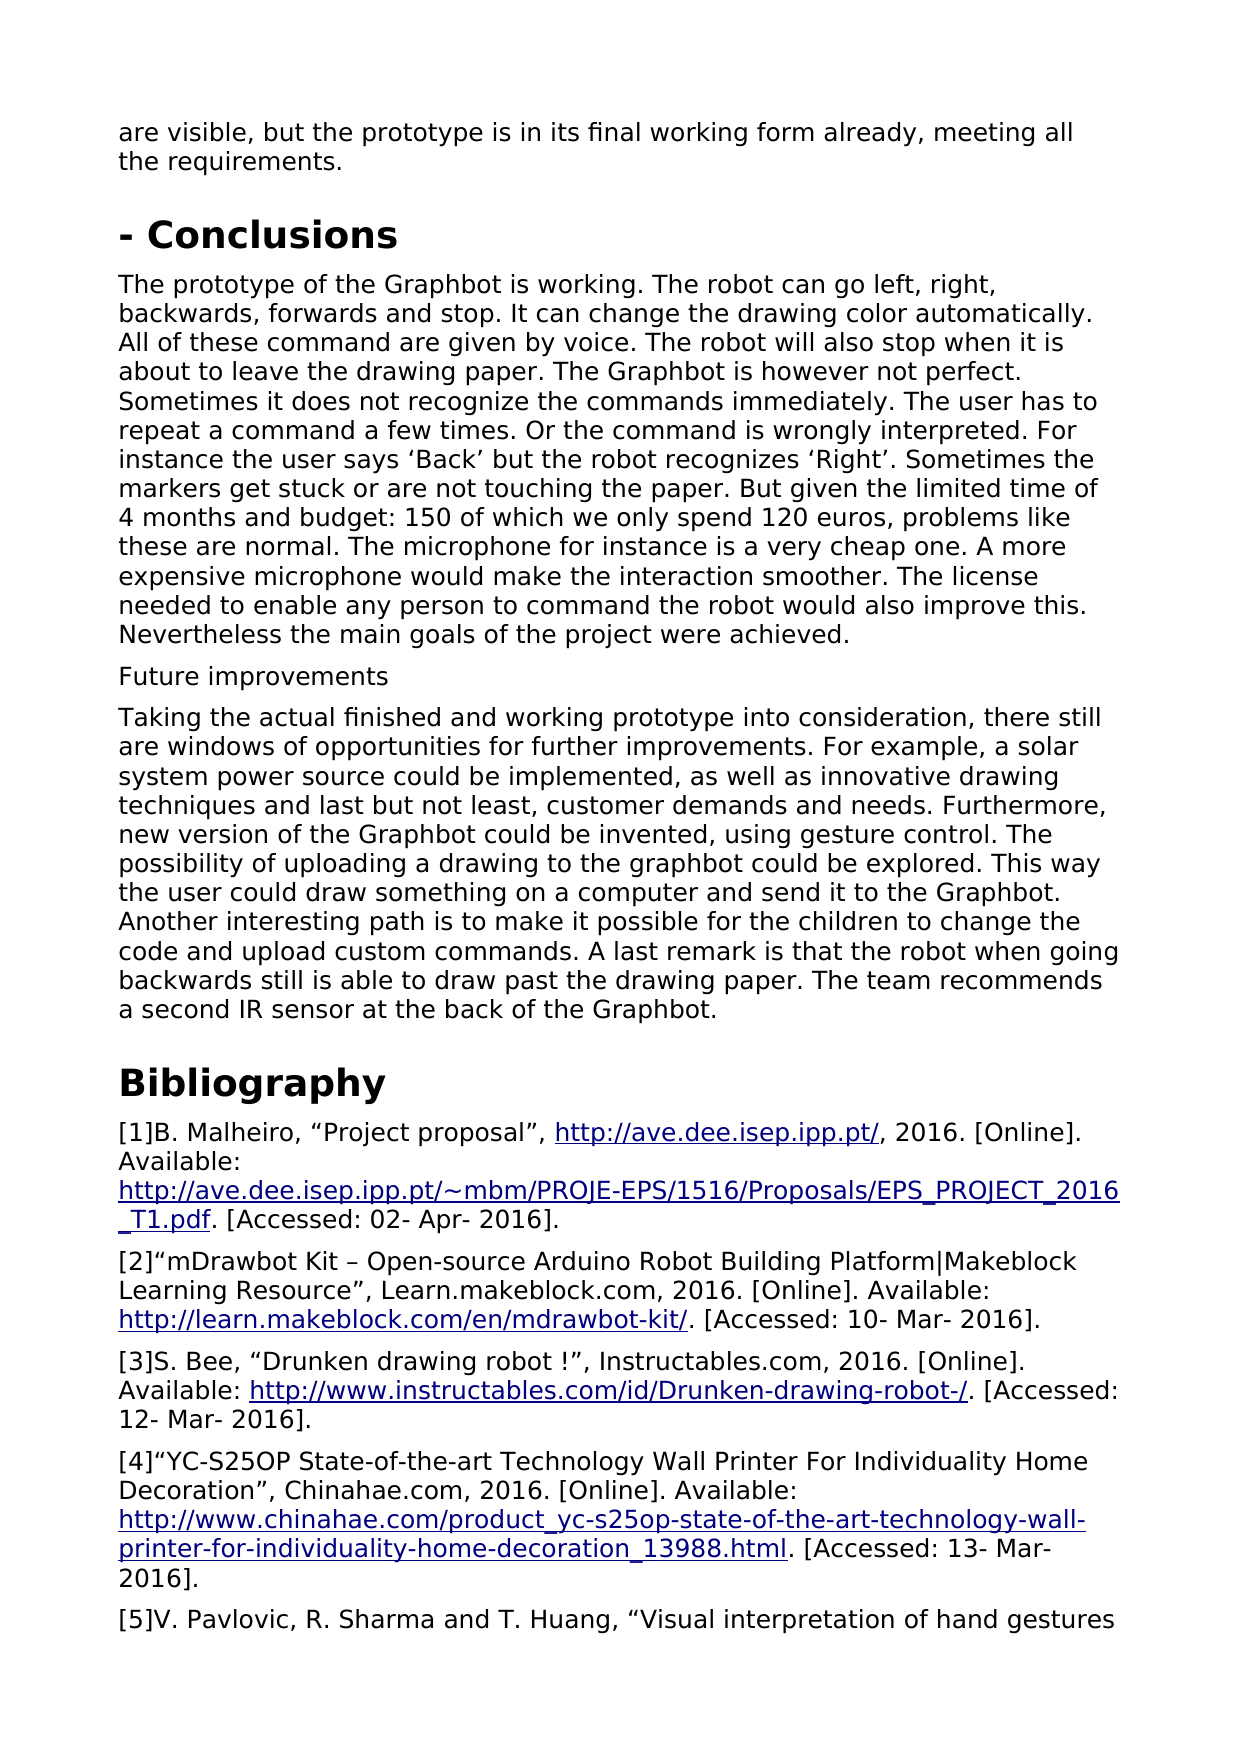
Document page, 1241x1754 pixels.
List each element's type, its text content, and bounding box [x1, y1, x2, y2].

text [2]“mDrawbot Kit – Open-source Arduino Robot Building Platform|Makeblock Learning Resource”, Learn.makeblock.com, 2016. [Online]. Available: http://learn.makeblock.com/en/mdrawbot-kit/. [Accessed: 10- Mar- 2016]. [118, 1247, 1122, 1334]
text [3]S. Bee, “Drunken drawing robot !”, Instructables.com, 2016. [Online]. Available: http://www.instructables.com/id/Drunken-drawing-robot-/. [Accessed: 12- Mar- 2016]. [118, 1347, 1122, 1434]
subtitle Bibliography [118, 1062, 1122, 1105]
text [1]B. Malheiro, “Project proposal”, http://ave.dee.isep.ipp.pt/, 2016. [Online]. Available: http://ave.dee.isep.ipp.pt/~mbm/PROJE-EPS/1516/Proposals/EPS_PROJECT_2016_T1.pdf. [Accessed: 02- Apr- 2016]. [118, 1118, 1122, 1234]
text [5]V. Pavlovic, R. Sharma and T. Huang, “Visual interpretation of hand gestures [118, 1605, 1122, 1634]
text Future improvements [118, 662, 1122, 691]
subtitle - Conclusions [118, 214, 1122, 258]
text [4]“YC-S25OP State-of-the-art Technology Wall Printer For Individuality Home Decoration”, Chinahae.com, 2016. [Online]. Available: http://www.chinahae.com/product_yc-s25op-state-of-the-art-technology-wall-printer-for-individuality-home-decoration_13988.html. [Accessed: 13- Mar- 2016]. [118, 1447, 1122, 1593]
text Taking the actual finished and working prototype into consideration, there still are windows of opportunities for further improvements. For example, a solar system power source could be implemented, as well as innovative drawing techniques and last but not least, customer demands and needs. Furthermore, new version of the Graphbot could be invented, using gesture control. The possibility of uploading a drawing to the graphbot could be explored. This way the user could draw something on a computer and send it to the Graphbot. Another interesting path is to make it possible for the children to change the code and upload custom commands. A last remark is that the robot when going backwards still is able to draw past the drawing paper. The team recommends a second IR sensor at the back of the Graphbot. [118, 703, 1122, 1024]
text are visible, but the prototype is in its final working form already, meeting all the requirements. [118, 118, 1122, 176]
text The prototype of the Graphbot is working. The robot can go left, right, backwards, forwards and stop. It can change the drawing color automatically. All of these command are given by voice. The robot will also stop when it is about to leave the drawing paper. The Graphbot is however not perfect. Sometimes it does not recognize the commands immediately. The user has to repeat a command a few times. Or the command is wrongly interpreted. For instance the user says ‘Back’ but the robot recognizes ‘Right’. Sometimes the markers get stuck or are not touching the paper. But given the limited time of 4 months and budget: 150 of which we only spend 120 euros, problems like these are normal. The microphone for instance is a very cheap one. A more expensive microphone would make the interaction smoother. The license needed to enable any person to command the robot would also improve this. Nevertheless the main goals of the project were achieved. [118, 270, 1122, 649]
